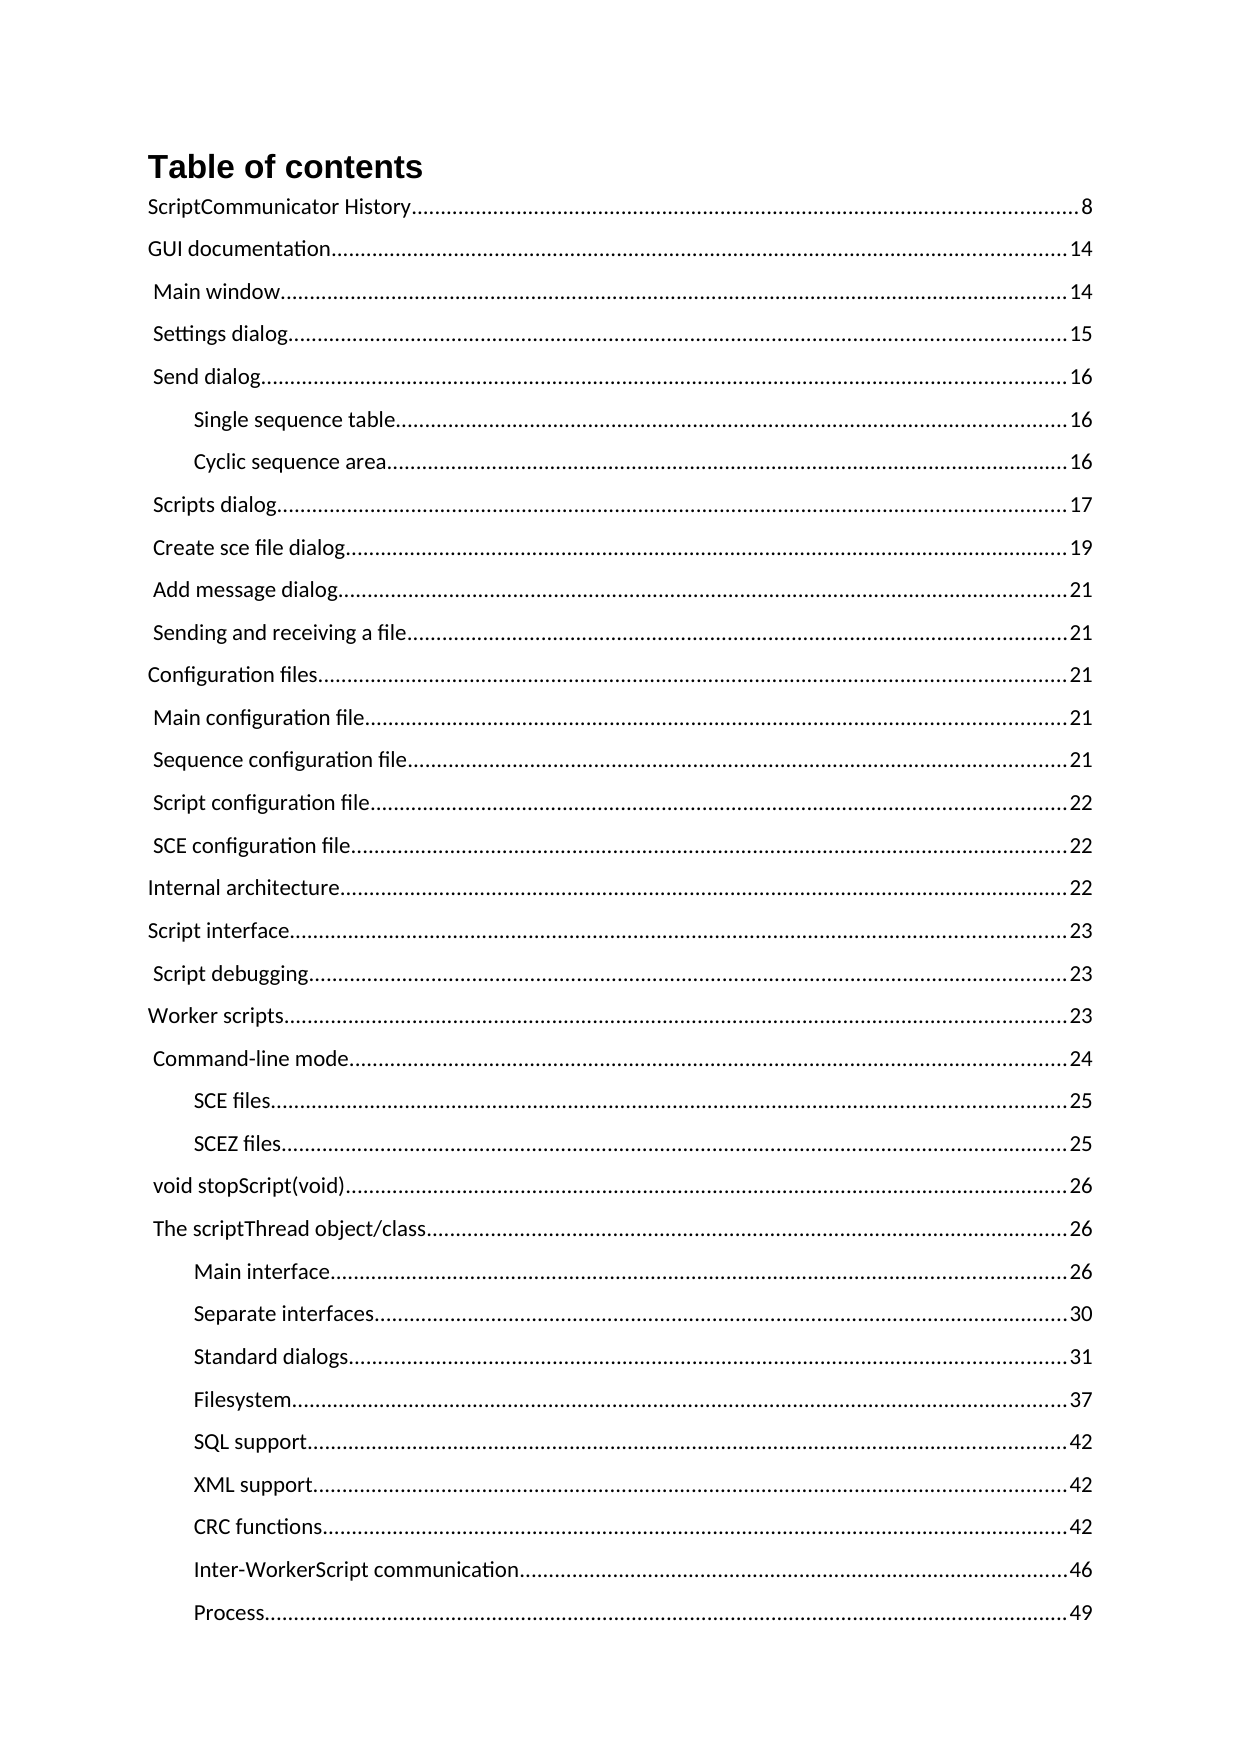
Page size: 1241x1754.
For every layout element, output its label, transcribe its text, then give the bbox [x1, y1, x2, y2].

text SQL support 42 [193, 1427, 1093, 1455]
text SCE configuration file 22 [153, 831, 1093, 859]
text Script debugging 23 [153, 959, 1093, 987]
text SCEZ files 25 [193, 1129, 1093, 1157]
text Main interface 26 [193, 1257, 1093, 1285]
text Configuration files 21 [148, 660, 1093, 688]
text Standard dialogs 31 [193, 1342, 1093, 1370]
text Settings dialog 15 [153, 319, 1093, 348]
text GUI documentation 14 [148, 234, 1093, 262]
text SCE files 25 [193, 1086, 1093, 1114]
text Main window 14 [153, 277, 1093, 305]
text ScriptCommunicator History 8 [148, 192, 1093, 220]
text Internal architecture 22 [148, 873, 1093, 901]
text Send dialog 16 [153, 362, 1093, 390]
text Script configuration file 22 [153, 788, 1093, 816]
text Process 49 [193, 1598, 1093, 1626]
text CRC functions 42 [193, 1512, 1093, 1541]
text The scriptThread object/class 26 [153, 1214, 1093, 1242]
text Sequence configuration file 21 [153, 746, 1093, 774]
text Create sce file dialog 19 [153, 533, 1093, 561]
text Scripts dialog 17 [153, 490, 1093, 518]
text Command-line mode 24 [153, 1044, 1093, 1072]
text Worker scripts 23 [148, 1001, 1093, 1029]
text XML support 42 [193, 1470, 1093, 1498]
text Separate interfaces 30 [193, 1299, 1093, 1327]
text Script interface 23 [148, 916, 1093, 944]
text Inter-WorkerScript communication 46 [193, 1555, 1093, 1583]
text void stopScript(void) 26 [153, 1172, 1093, 1200]
text Filesystem 37 [193, 1385, 1093, 1413]
text Cyclic sequence area 16 [193, 447, 1093, 475]
subtitle Table of contents [148, 148, 1093, 186]
text Main configuration file 21 [153, 703, 1093, 731]
text Single sequence table 16 [193, 405, 1093, 433]
text Sending and receiving a file 21 [153, 618, 1093, 646]
text Add message dialog 21 [153, 575, 1093, 603]
